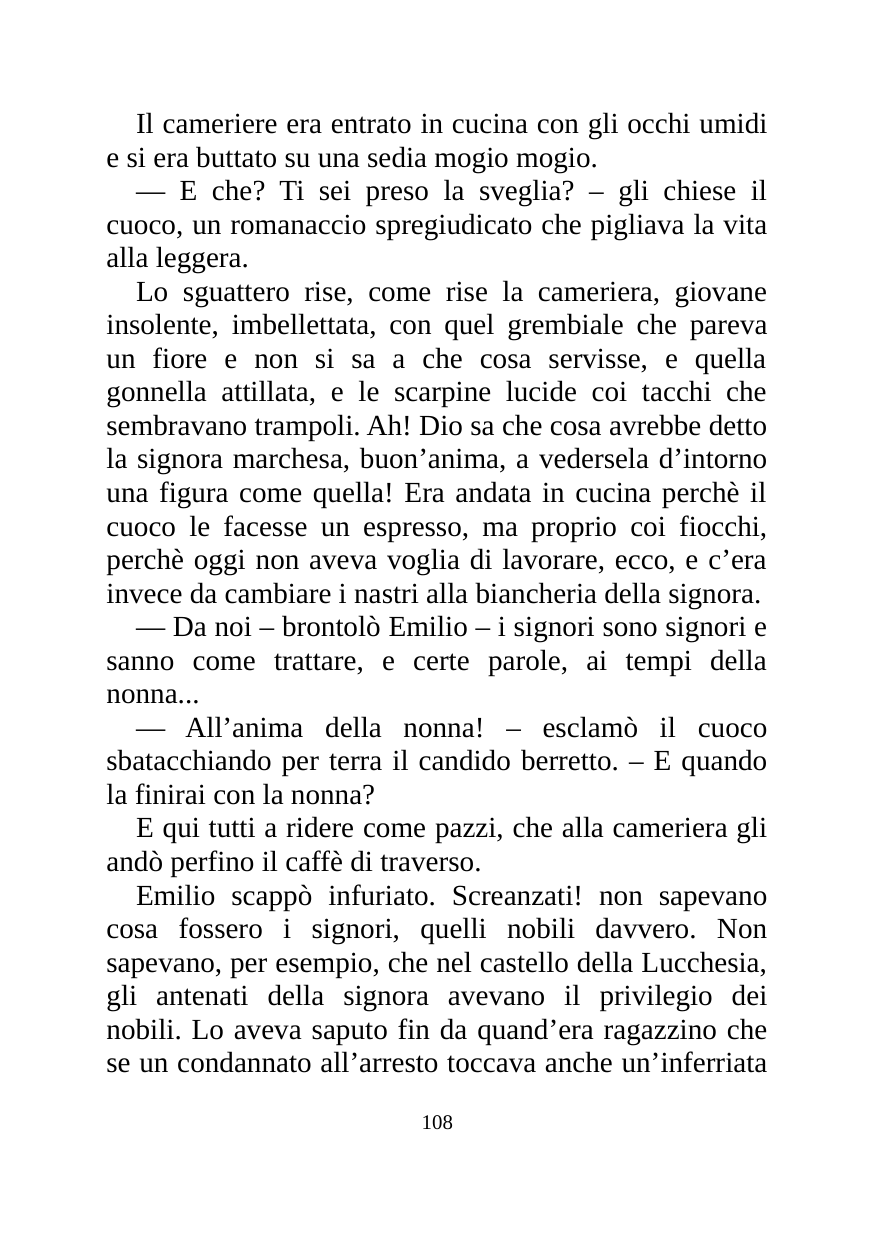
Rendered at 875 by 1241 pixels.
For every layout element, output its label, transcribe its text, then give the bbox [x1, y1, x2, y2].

text — All’anima della nonna! – esclamò il cuoco sbatacchiando per terra il candido berretto. – E quando la finirai con la nonna? [106, 710, 768, 811]
text — E che? Ti sei preso la sveglia? – gli chiese il cuoco, un romanaccio spregiudicato che pigliava la vita alla leggera. [106, 173, 768, 274]
text E qui tutti a ridere come pazzi, che alla cameriera gli andò perfino il caffè di traverso. [106, 811, 768, 878]
text Emilio scappò infuriato. Screanzati! non sapevano cosa fossero i signori, quelli nobili davvero. Non sapevano, per esempio, che nel castello della Lucchesia, gli antenati della signora avevano il privilegio dei nobili. Lo aveva saputo fin da quand’era ragazzino che se un condannato all’arresto toccava anche un’inferriata [106, 878, 768, 1079]
text — Da noi – brontolò Emilio – i signori sono signori e sanno come trattare, e certe parole, ai tempi della nonna... [106, 609, 768, 710]
text Lo sguattero rise, come rise la cameriera, giovane insolente, imbellettata, con quel grembiale che pareva un fiore e non si sa a che cosa servisse, e quella gonnella attillata, e le scarpine lucide coi tacchi che sembravano trampoli. Ah! Dio sa che cosa avrebbe detto la signora marchesa, buon’anima, a vedersela d’intorno una figura come quella! Era andata in cucina perchè il cuoco le facesse un espresso, ma proprio coi fiocchi, perchè oggi non aveva voglia di lavorare, ecco, e c’era invece da cambiare i nastri alla biancheria della signora. [106, 274, 768, 609]
text Il cameriere era entrato in cucina con gli occhi umidi e si era buttato su una sedia mogio mogio. [106, 106, 768, 173]
